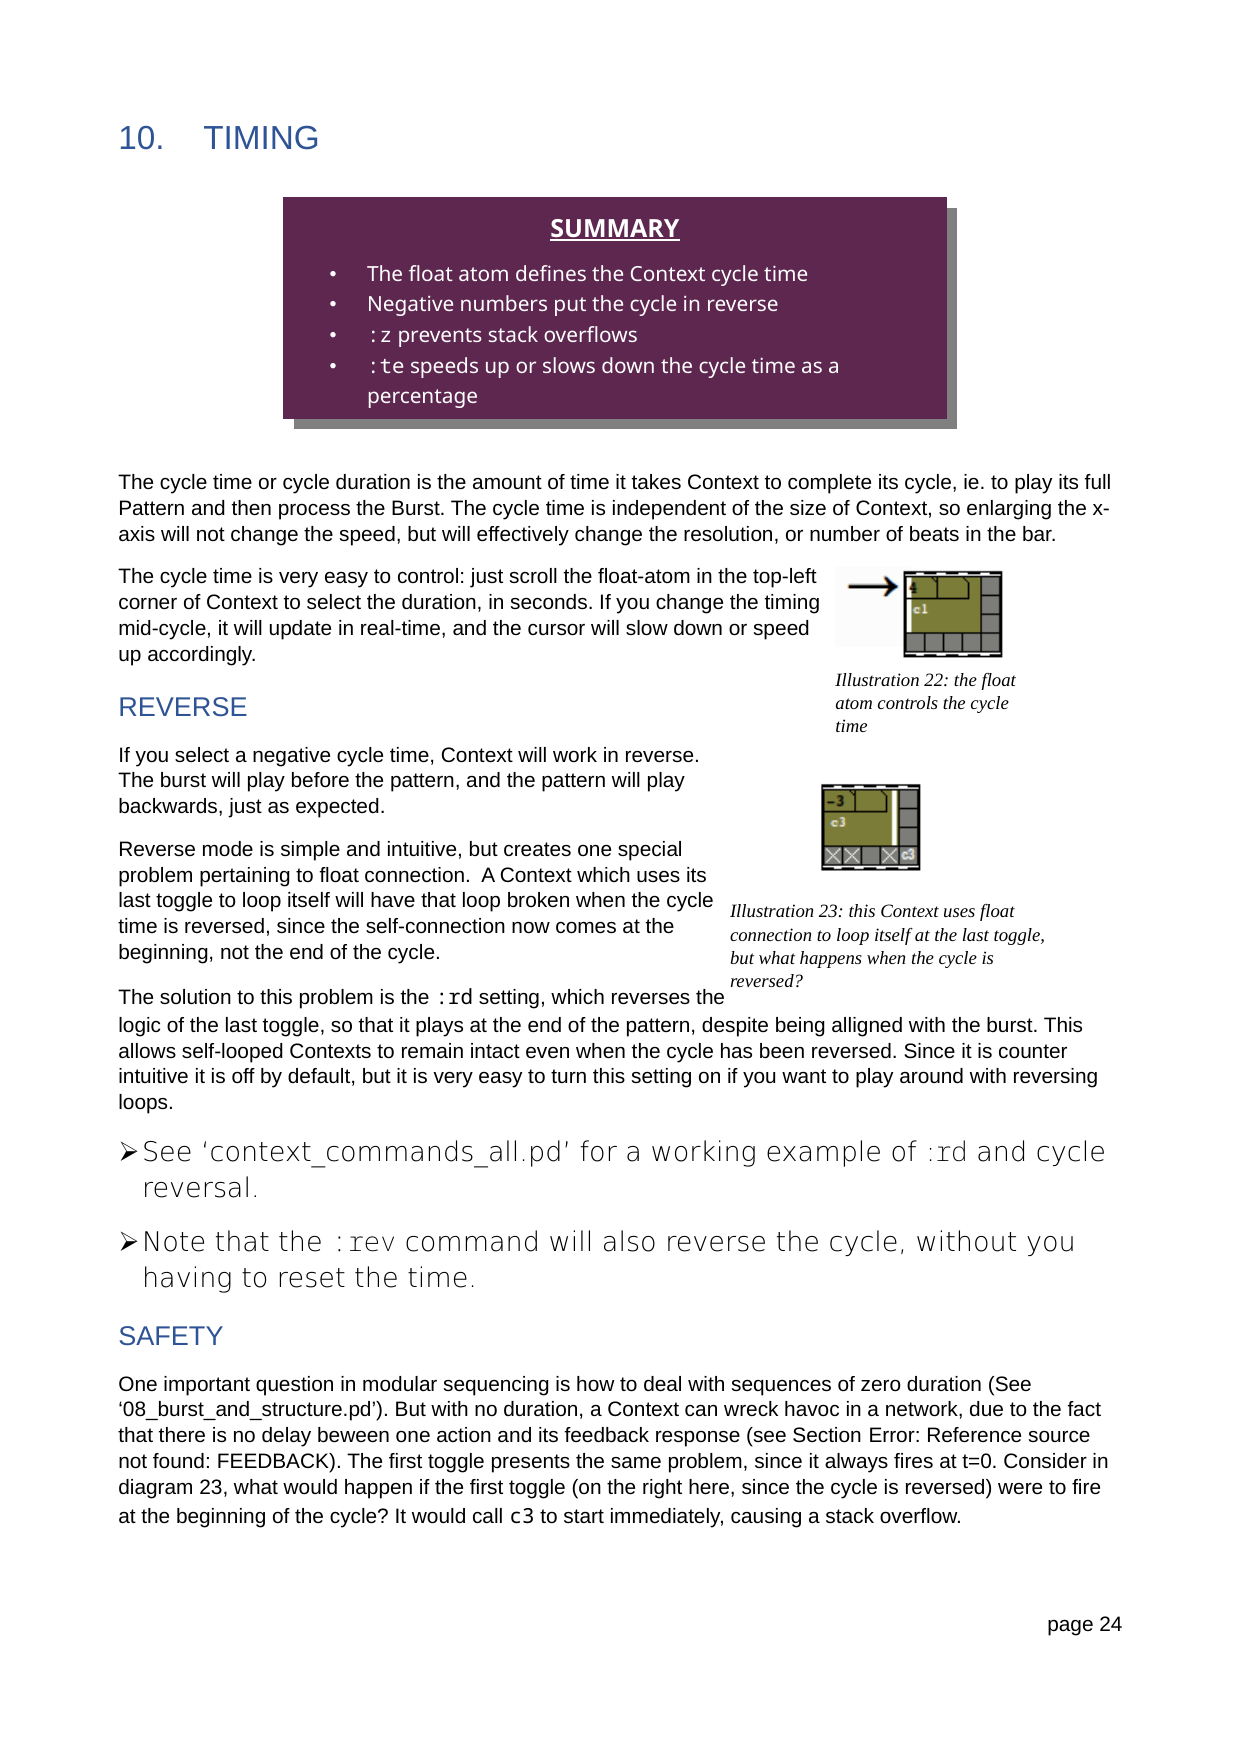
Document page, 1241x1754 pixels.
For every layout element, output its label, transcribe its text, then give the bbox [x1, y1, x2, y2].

list The float atom defines the Context cycle time [329, 259, 938, 287]
text The cycle time is very easy to control: just scroll the float-atom in the top-left corner of Context to select the duration, in seconds. If you change the timing mid-cycle, it will update in real-time, and the cursor will slow down or speed up accordingly. [118, 564, 835, 665]
list :te speeds up or slows down the cycle time as a percentage [329, 351, 938, 410]
text [1026, 564, 1122, 665]
list Note that the :rev command will also reverse the cycle, without you having to reset the time. [118, 1223, 1122, 1294]
subtitle REVERSE [118, 691, 835, 722]
subtitle SAFETY [118, 1320, 1122, 1351]
text [1053, 837, 1122, 964]
list Negative numbers put the cycle in reverse [329, 289, 938, 318]
subtitle SUMMARY [292, 210, 938, 244]
subtitle TIMING [118, 118, 1122, 157]
text The solution to this problem is the :rd setting, which reverses the logic of the last toggle, so that it plays at the end of the pattern, despite being alligned with the burst. This allows self-looped Contexts to remain intact even when the cycle has been reversed. Since it is counter intuitive it is off by default, but it is very easy to turn this setting on if you want to play around with reversing loops. [118, 982, 1122, 1114]
picture [835, 562, 1026, 667]
text If you select a negative cycle time, Context will work in reverse. The burst will play before the pattern, and the pattern will play backwards, just as expected. [118, 742, 1122, 818]
list :z prevents stack overflows [329, 320, 938, 349]
list See ‘context_commands_all.pd’ for a working example of :rd and cycle reversal. [118, 1133, 1122, 1204]
text Illustration 23: this Context uses float connection to loop itself at the last toggle, but what happens when the cycle is reversed? [730, 899, 1053, 992]
picture [729, 761, 1054, 899]
text Illustration 22: the float atom controls the cycle time [835, 667, 1026, 737]
text Reverse mode is simple and intuitive, but creates one special problem pertaining to float connection. A Context which uses its last toggle to loop itself will have that loop broken when the cycle time is reversed, since the self-connection now comes at the beginning, not the end of the cycle. [118, 837, 730, 964]
subtitle [1026, 691, 1122, 722]
text The cycle time or cycle duration is the amount of time it takes Context to complete its cycle, ie. to play its full Pattern and then process the Burst. The cycle time is independent of the size of Context, so enlarging the x-axis will not change the speed, but will effectively change the resolution, or number of beats in the bar. [118, 183, 1122, 545]
text One important question in modular sequencing is how to deal with sequences of zero duration (See ‘08_burst_and_structure.pd’). But with no duration, a Context can wreck havoc in a network, due to the fact that there is no delay beween one action and its feedback response (see Section Error: Reference source not found: FEEDBACK). The first toggle presents the same problem, since it always fires at t=0. Consider in diagram 23, what would happen if the first toggle (on the right here, since the cycle is reversed) were to fire at the beginning of the cycle? It would call c3 to start immediately, causing a stack overflow. [118, 1371, 1122, 1529]
